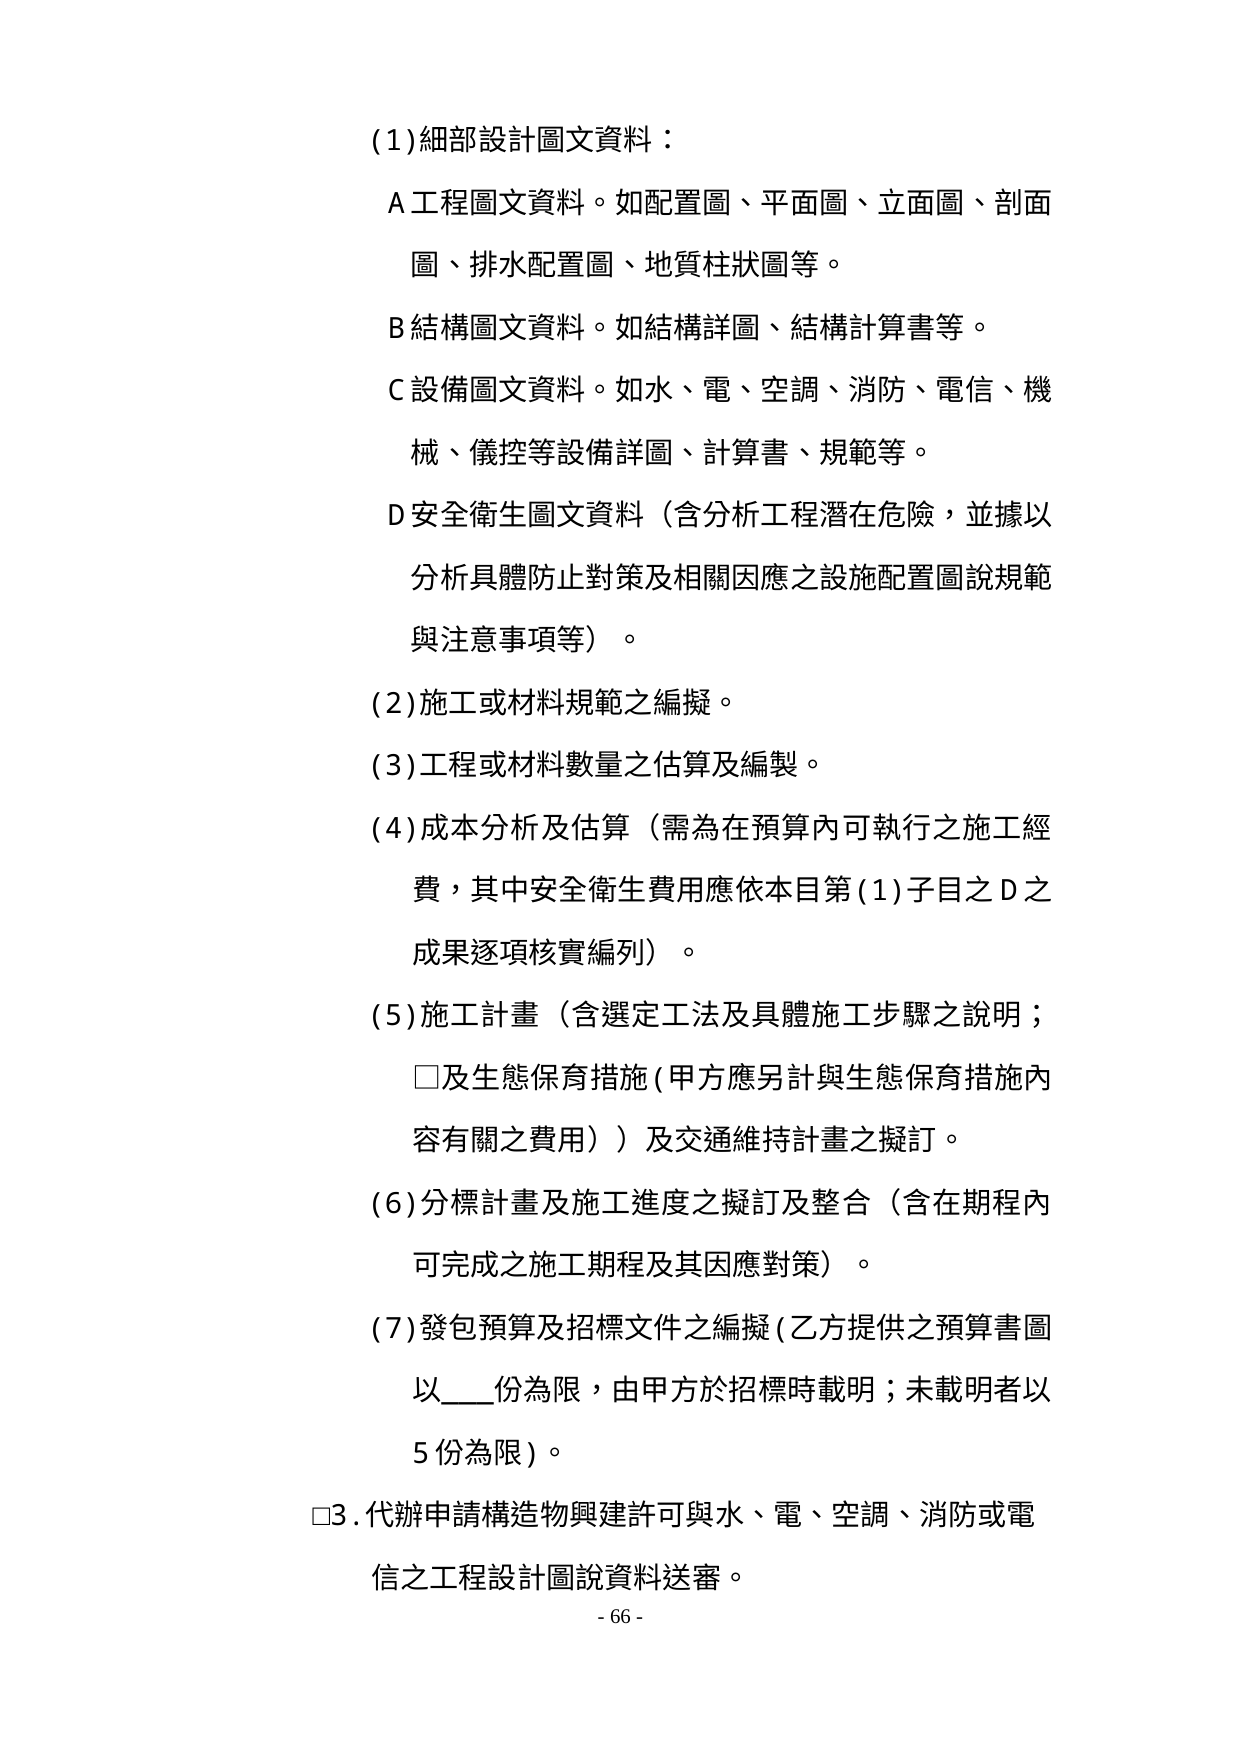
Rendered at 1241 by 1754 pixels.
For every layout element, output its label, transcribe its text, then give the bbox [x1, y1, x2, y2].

text (1)細部設計圖文資料： [367, 96, 1053, 159]
text (5)施工計畫（含選定工法及具體施工步驟之說明；□及生態保育措施(甲方應另計與生態保育措施內容有關之費用））及交通維持計畫之擬訂。 [367, 971, 1053, 1159]
text (4)成本分析及估算（需為在預算內可執行之施工經費，其中安全衛生費用應依本目第(1)子目之D之成果逐項核實編列）。 [367, 784, 1053, 971]
text C設備圖文資料。如水、電、空調、消防、電信、機械、儀控等設備詳圖、計算書、規範等。 [387, 346, 1053, 471]
text (3)工程或材料數量之估算及編製。 [367, 721, 1053, 784]
text (2)施工或材料規範之編擬。 [367, 659, 1053, 721]
text A工程圖文資料。如配置圖、平面圖、立面圖、剖面圖、排水配置圖、地質柱狀圖等。 [387, 159, 1053, 284]
text D安全衛生圖文資料（含分析工程潛在危險，並據以分析具體防止對策及相關因應之設施配置圖說規範與注意事項等）。 [387, 471, 1053, 659]
text B結構圖文資料。如結構詳圖、結構計算書等。 [387, 284, 1053, 346]
text (6)分標計畫及施工進度之擬訂及整合（含在期程內可完成之施工期程及其因應對策）。 [367, 1159, 1053, 1284]
text □3.代辦申請構造物興建許可與水、電、空調、消防或電信之工程設計圖說資料送審。 [312, 1471, 1053, 1596]
text (7)發包預算及招標文件之編擬(乙方提供之預算書圖以___份為限，由甲方於招標時載明；未載明者以5份為限)。 [367, 1284, 1053, 1471]
